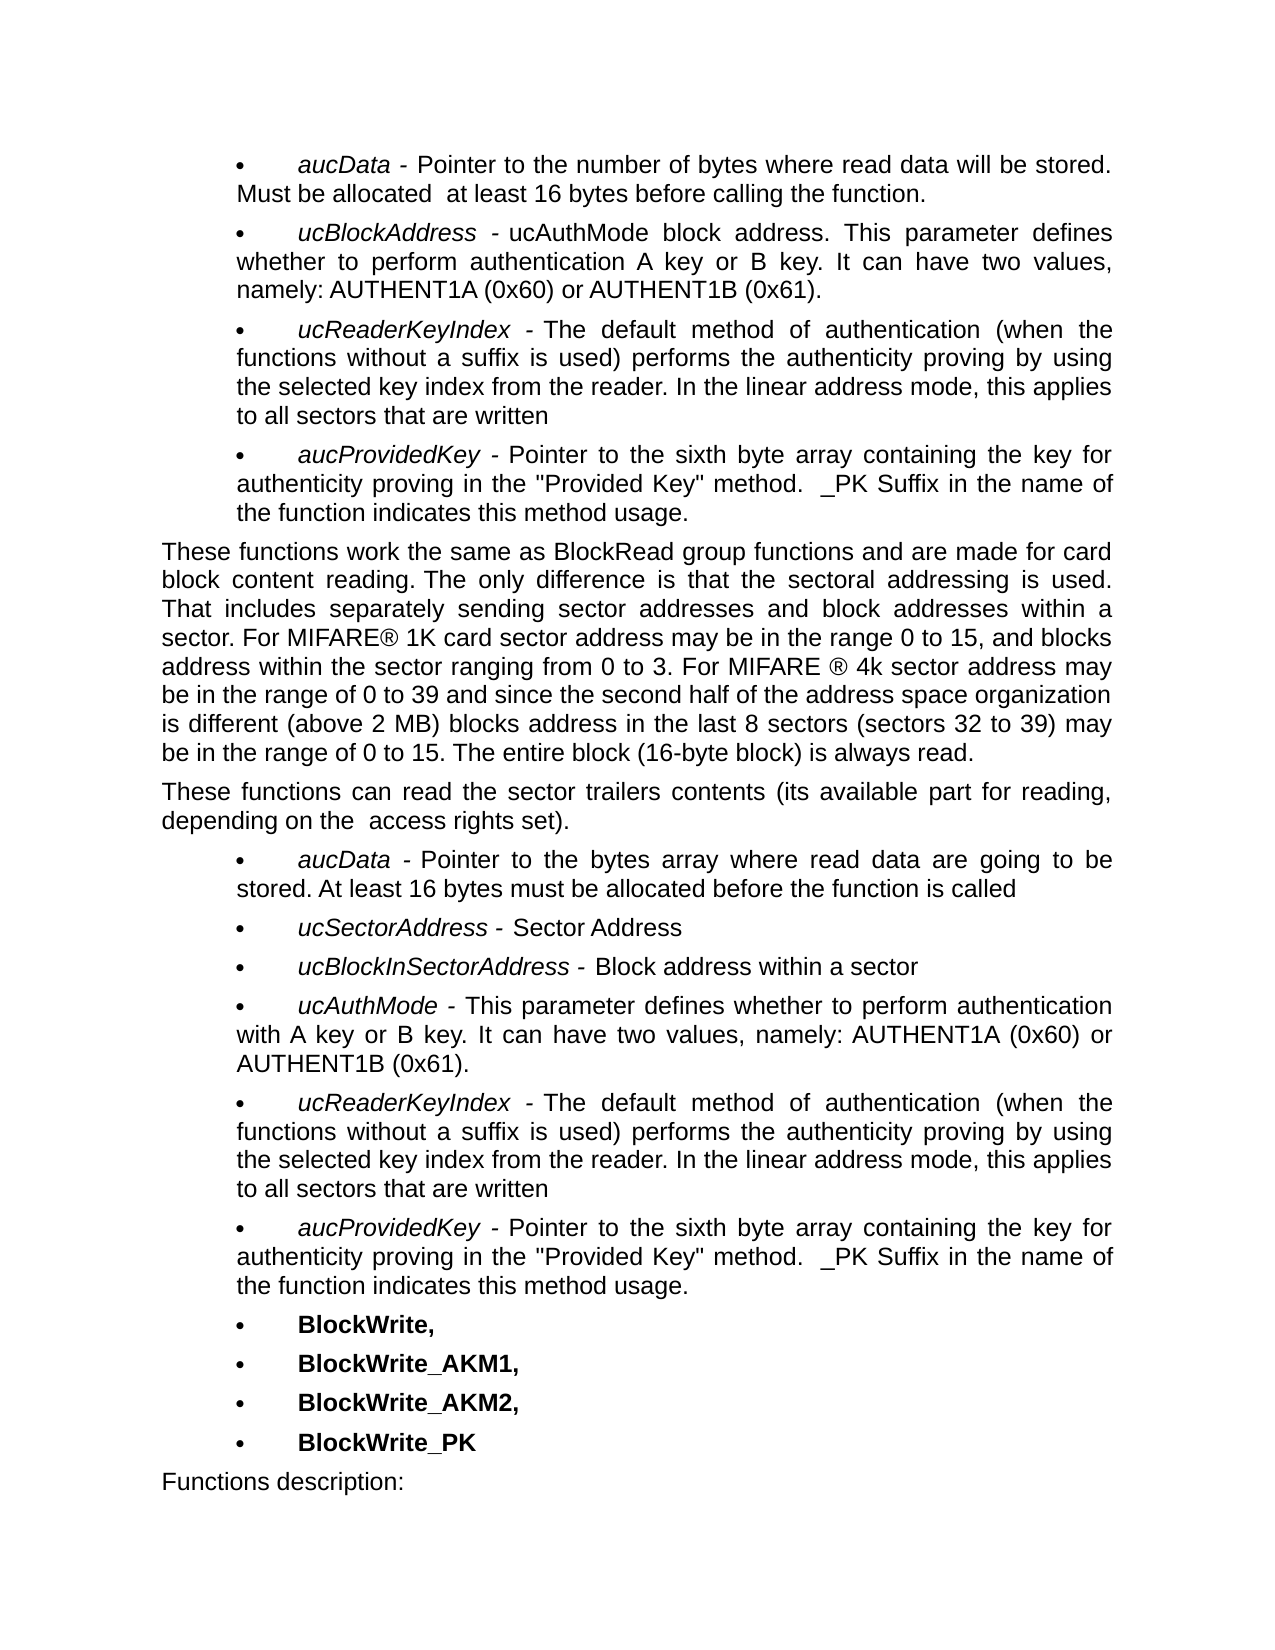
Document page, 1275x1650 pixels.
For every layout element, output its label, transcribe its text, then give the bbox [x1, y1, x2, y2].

list ucReaderKeyIndex - The default method of authentication (when the functions without a suffix is used) performs the authenticity proving by using the selected key index from the reader. In the linear address mode, this applies to all sectors that are written [236, 314, 1114, 429]
list BlockWrite_AKM2, [236, 1388, 1114, 1417]
list BlockWrite, [236, 1310, 1114, 1339]
list BlockWrite_PK [236, 1427, 1114, 1456]
list ucReaderKeyIndex - The default method of authentication (when the functions without a suffix is used) performs the authenticity proving by using the selected key index from the reader. In the linear address mode, this applies to all sectors that are written [236, 1088, 1114, 1203]
list ucBlockAddress - ucAuthMode block address. This parameter defines whether to perform authentication A key or B key. It can have two values, namely: AUTHENT1A (0x60) or AUTHENT1B (0x61). [236, 218, 1114, 304]
text Functions description: [161, 1467, 1114, 1495]
text These functions can read the sector trailers contents (its available part for reading, depending on the access rights set). [161, 777, 1114, 834]
list ucSectorAddress - Sector Address [236, 913, 1114, 942]
list BlockWrite_AKM1, [236, 1349, 1114, 1378]
text These functions work the same as BlockRead group functions and are made for card block content reading. The only difference is that the sectoral addressing is used. That includes separately sending sector addresses and block addresses within a sector. For MIFARE® 1K card sector address may be in the range 0 to 15, and blocks address within the sector ranging from 0 to 3. For MIFARE ® 4k sector address may be in the range of 0 to 39 and since the second half of the address space organization is different (above 2 MB) blocks address in the last 8 sectors (sectors 32 to 39) may be in the range of 0 to 15. The entire block (16-byte block) is always read. [161, 537, 1114, 767]
list aucData - Pointer to the bytes array where read data are going to be stored. At least 16 bytes must be allocated before the function is called [236, 845, 1114, 902]
list aucData - Pointer to the number of bytes where read data will be stored. Must be allocated at least 16 bytes before calling the function. [236, 150, 1114, 207]
list ucBlockInSectorAddress - Block address within a sector [236, 952, 1114, 981]
list aucProvidedKey - Pointer to the sixth byte array containing the key for authenticity proving in the "Provided Key" method. _PK Suffix in the name of the function indicates this method usage. [236, 1213, 1114, 1299]
list ucAuthMode - This parameter defines whether to perform authentication with A key or B key. It can have two values, namely: AUTHENT1A (0x60) or AUTHENT1B (0x61). [236, 991, 1114, 1077]
list aucProvidedKey - Pointer to the sixth byte array containing the key for authenticity proving in the "Provided Key" method. _PK Suffix in the name of the function indicates this method usage. [236, 440, 1114, 526]
